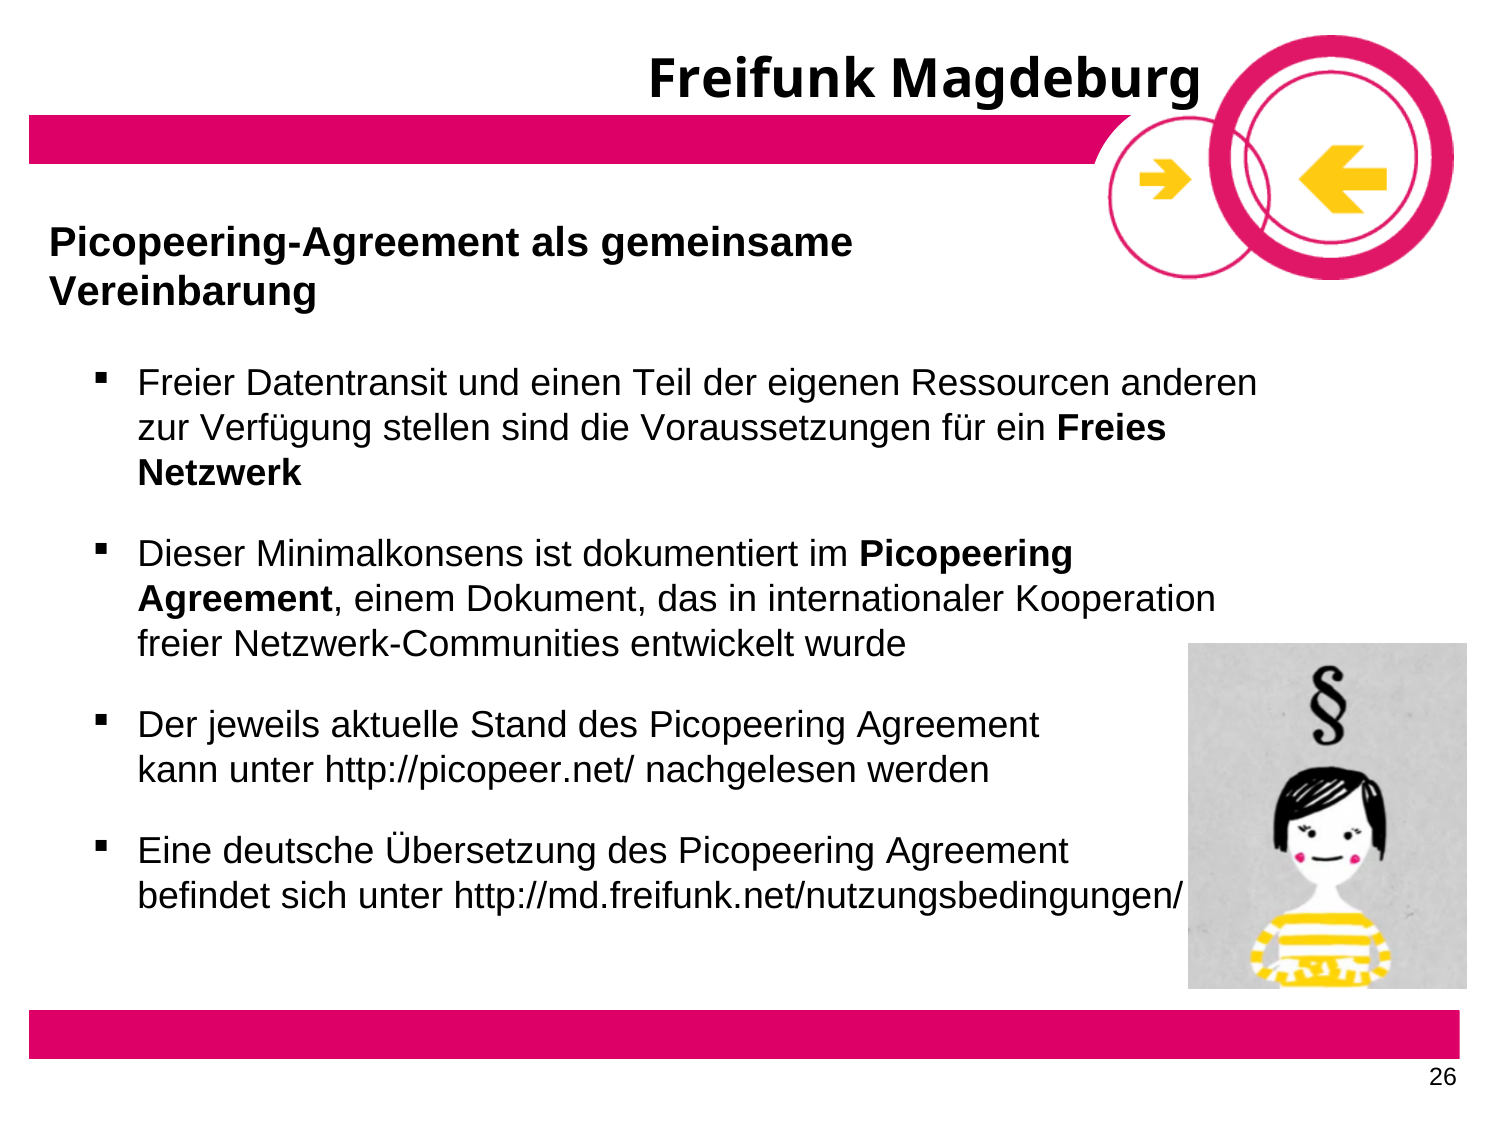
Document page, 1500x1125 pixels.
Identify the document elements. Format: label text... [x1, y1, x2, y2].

picture [1107, 35, 1454, 280]
text_box Freier Datentransit und einen Teil der eigenen Ressourcen anderen zur Verfügung stellen sind die Voraussetzungen für ein Freies Netzwerk Dieser Minimalkonsens ist dokumentiert im Picopeering Agreement, einem Dokument, das in internationaler Kooperation freier Netzwerk-Communities entwickelt wurde Der jeweils aktuelle Stand des Picopeering Agreement kann unter http://picopeer.net/ nachgelesen werden Eine deutsche Übersetzung des Picopeering Agreement befindet sich unter http://md.freifunk.net/nutzungsbedingungen/ [63, 358, 1292, 996]
text_box Picopeering-Agreement als gemeinsame Vereinbarung [48, 214, 1042, 333]
picture [1188, 643, 1467, 989]
